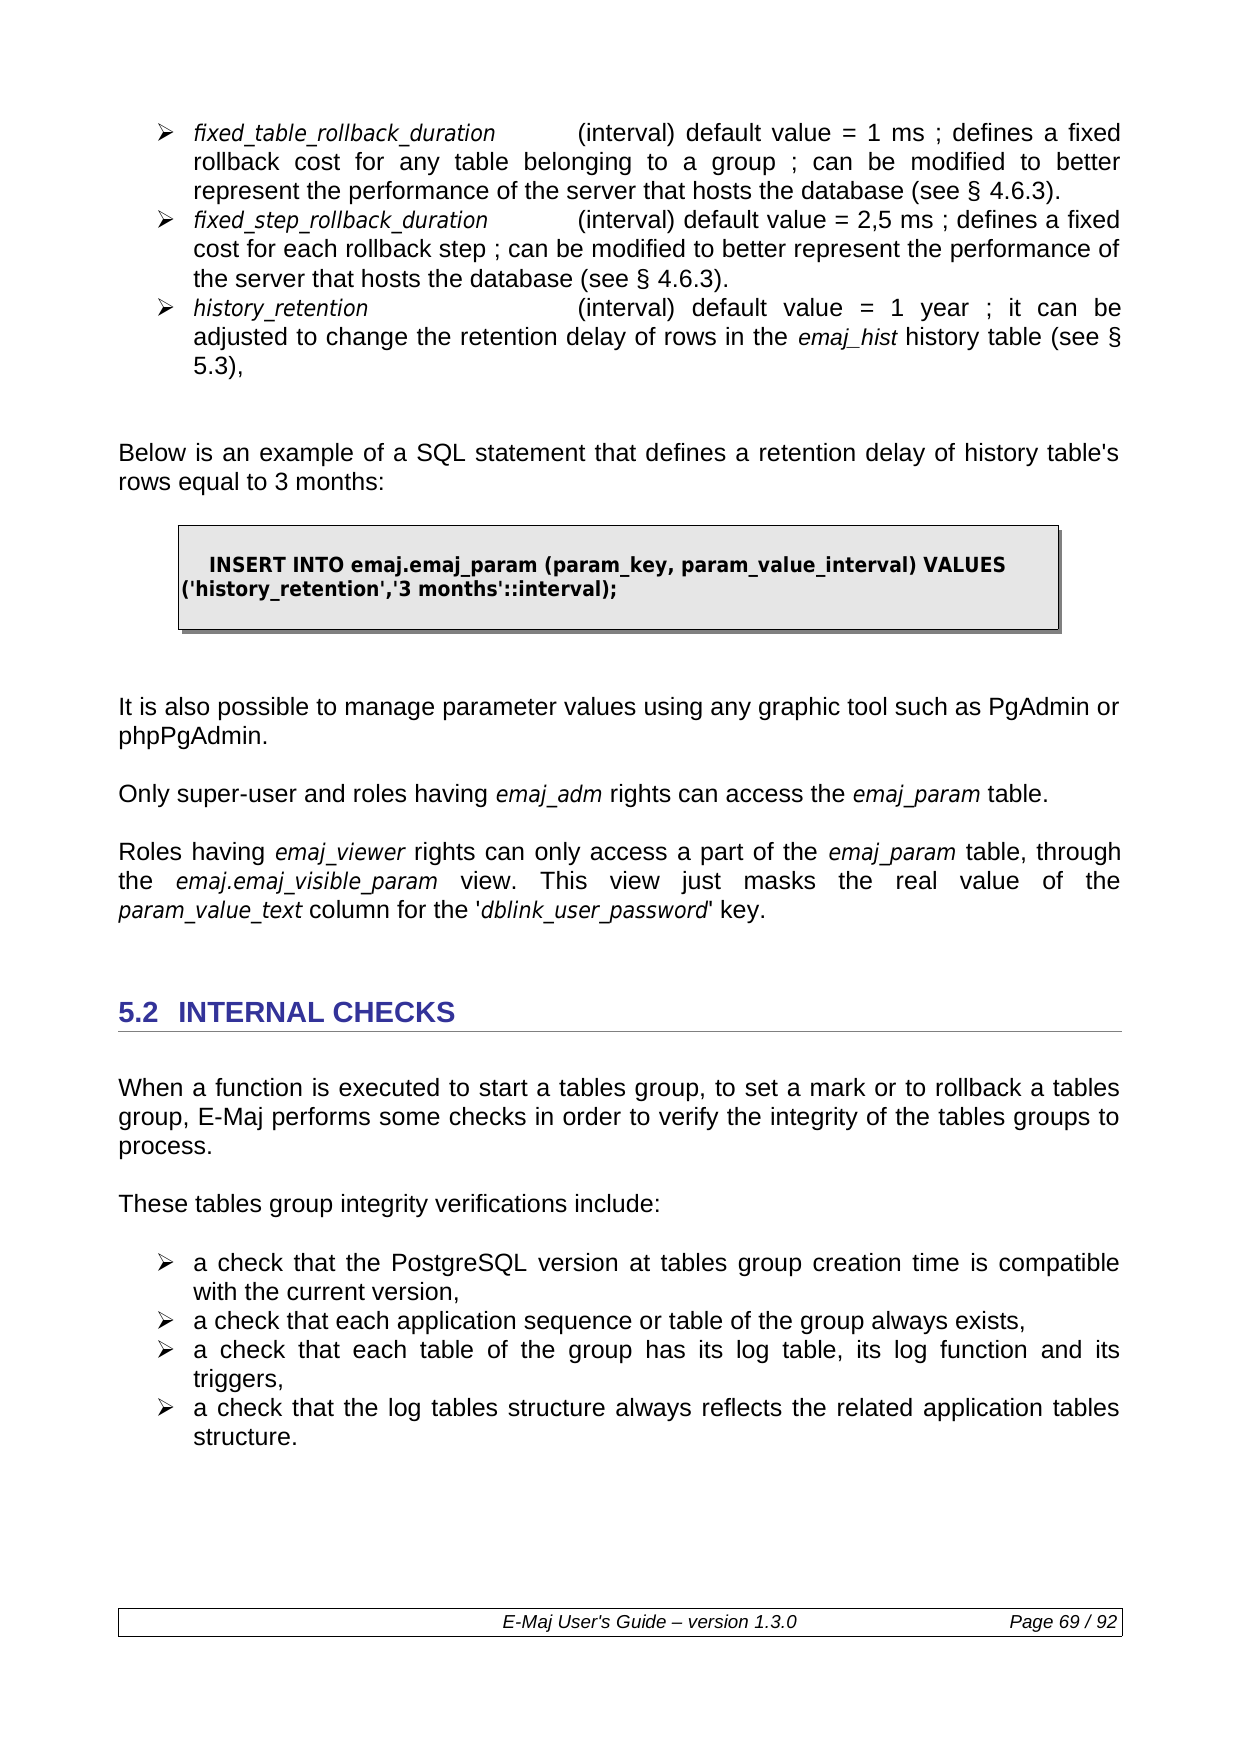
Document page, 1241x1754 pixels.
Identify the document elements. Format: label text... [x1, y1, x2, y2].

list a check that the log tables structure always reflects the related application tables structure. [156, 1393, 1122, 1451]
text Below is an example of a SQL statement that defines a retention delay of history table's rows equal to 3 months: [118, 438, 1122, 496]
list a check that the PostgreSQL version at tables group creation time is compatible with the current version, [156, 1247, 1122, 1306]
list a check that each table of the group has its log table, its log function and its triggers, [156, 1335, 1122, 1393]
list fixed_step_rollback_duration (interval) default value = 2,5 ms ; defines a fixed cost for each rollback step ; can be modified to better represent the performance of the server that hosts the database (see § 4.6.3). [156, 205, 1122, 292]
text INSERT INTO emaj.emaj_param (param_key, param_value_interval) VALUES ('history_retention','3 months'::interval); [179, 549, 1058, 598]
text It is also possible to manage parameter values using any graphic tool such as PgAdmin or phpPgAdmin. [118, 692, 1122, 750]
text Roles having emaj_viewer rights can only access a part of the emaj_param table, through the emaj.emaj_visible_param view. This view just masks the real value of the param_value_text column for the 'dblink_user_password' key. [118, 837, 1122, 924]
text These tables group integrity verifications include: [118, 1189, 1122, 1218]
subtitle Internal checks [118, 995, 1122, 1031]
text When a function is executed to start a tables group, to set a mark or to rollback a tables group, E-Maj performs some checks in order to verify the integrity of the tables groups to process. [118, 1073, 1122, 1160]
list fixed_table_rollback_duration (interval) default value = 1 ms ; defines a fixed rollback cost for any table belonging to a group ; can be modified to better represent the performance of the server that hosts the database (see § 4.6.3). [156, 118, 1122, 205]
text Only super-user and roles having emaj_adm rights can access the emaj_param table. [118, 779, 1122, 808]
list a check that each application sequence or table of the group always exists, [156, 1306, 1122, 1335]
list history_retention (interval) default value = 1 year ; it can be adjusted to change the retention delay of rows in the emaj_hist history table (see § 5.3), [156, 292, 1122, 380]
